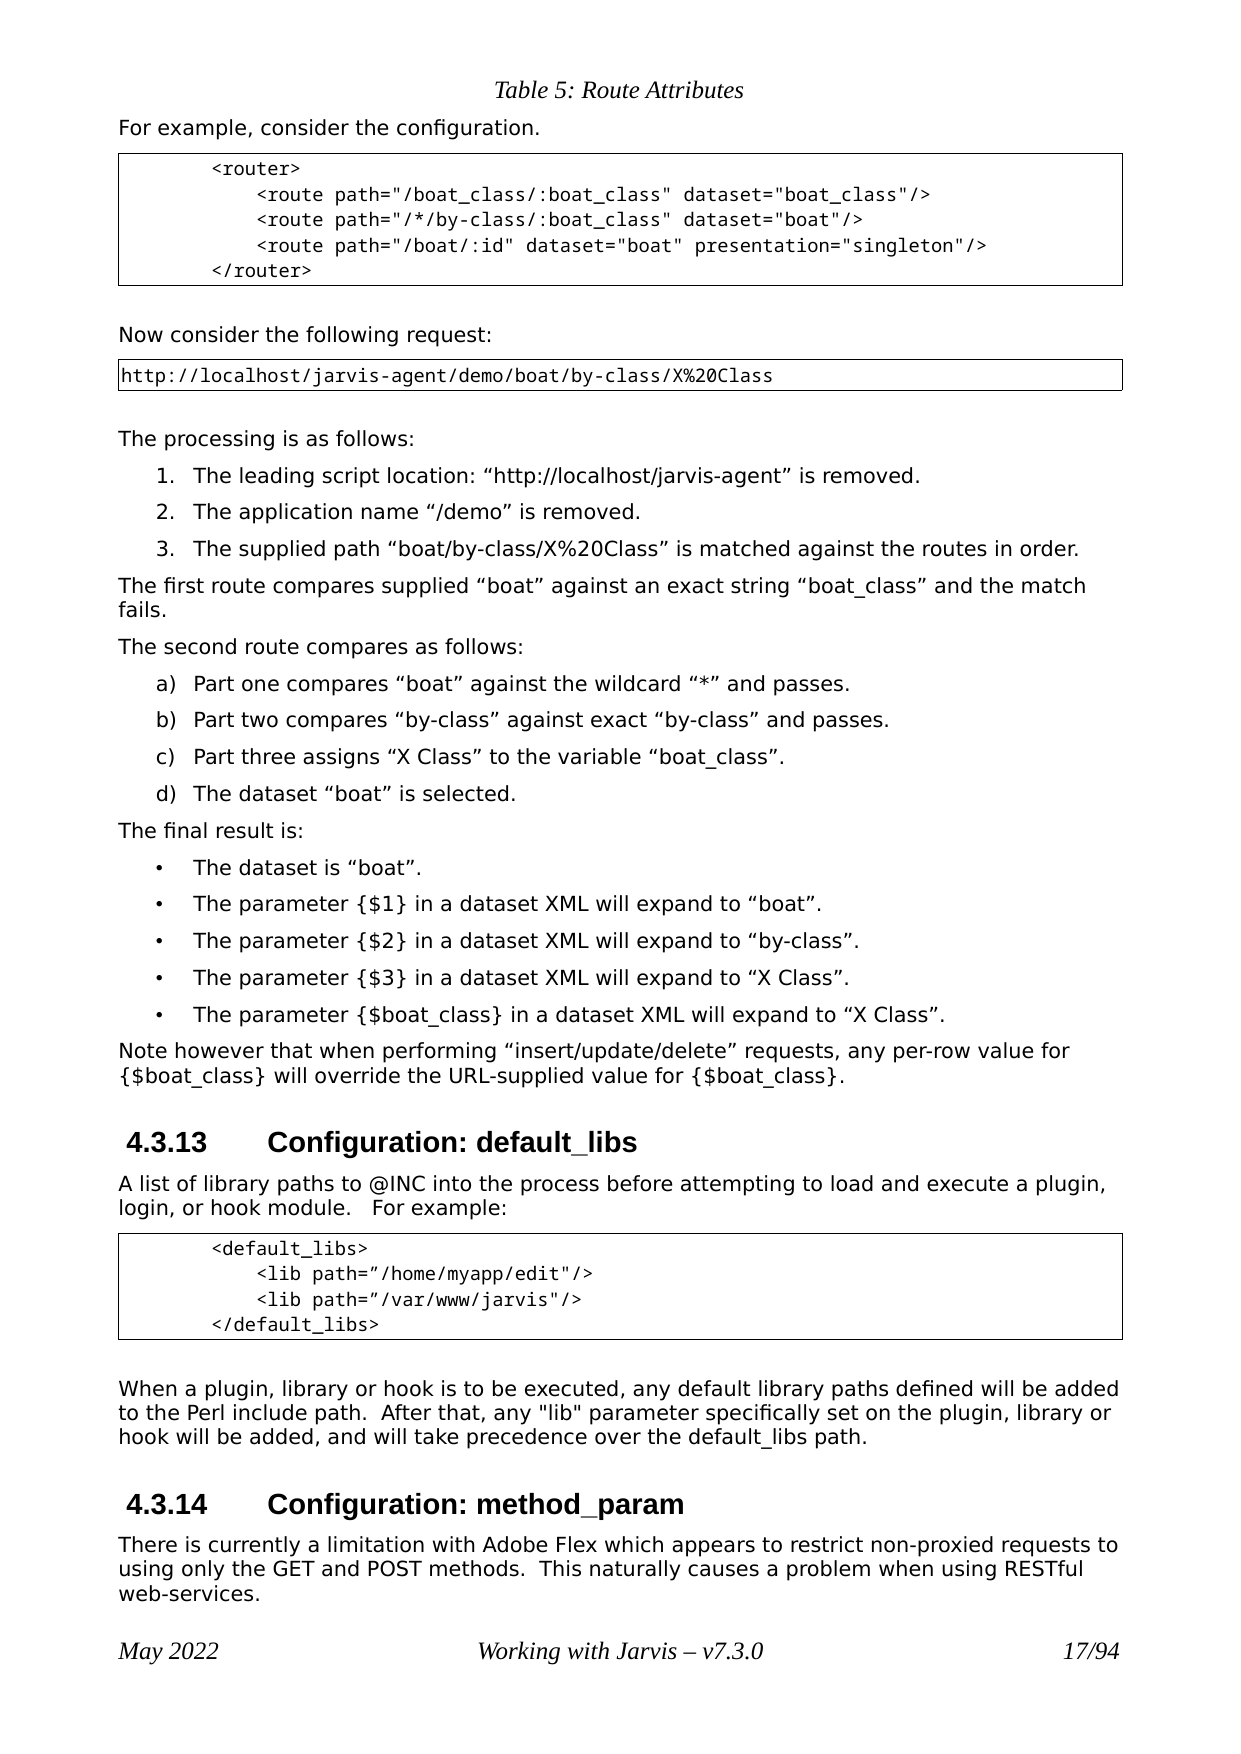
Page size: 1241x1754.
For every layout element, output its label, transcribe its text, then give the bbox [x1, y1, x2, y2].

text http://localhost/jarvis-agent/demo/boat/by-class/X%20Class [119, 360, 1122, 390]
text The first route compares supplied “boat” against an exact string “boat_class” and the match fails. [118, 574, 1122, 622]
text For example, consider the configuration. [118, 116, 1122, 141]
text When a plugin, library or hook is to be executed, any default library paths defined will be added to the Perl include path. After that, any "lib" parameter specifically set on the plugin, library or hook will be added, and will take precedence over the default_libs path. [118, 1377, 1122, 1449]
text The processing is as follows: [118, 427, 1122, 451]
text Note however that when performing “insert/update/delete” requests, any per-row value for {$boat_class} will override the URL-supplied value for {$boat_class}. [118, 1039, 1122, 1088]
list The supplied path “boat/by-class/X%20Class” is matched against the routes in order. [156, 537, 1122, 561]
text </default_libs> [119, 1309, 1122, 1339]
text <lib path=”/home/myapp/edit"/> [119, 1258, 1122, 1284]
list The application name “/demo” is removed. [156, 500, 1122, 525]
list The parameter {$3} in a dataset XML will expand to “X Class”. [156, 966, 1122, 990]
text A list of library paths to @INC into the process before attempting to load and execute a plugin, login, or hook module. For example: [118, 1172, 1122, 1220]
list The dataset “boat” is selected. [156, 782, 1122, 806]
text Now consider the following request: [118, 323, 1122, 347]
list The leading script location: “http://localhost/jarvis-agent” is removed. [156, 464, 1122, 488]
text <lib path=”/var/www/jarvis"/> [119, 1284, 1122, 1309]
text <default_libs> [119, 1234, 1122, 1258]
text The final result is: [118, 819, 1122, 843]
text <router> <route path="/boat_class/:boat_class" dataset="boat_class"/> <route path="/*/by-class/:boat_class" dataset="boat"/> <route path="/boat/:id" dataset="boat" presentation="singleton"/> </router> [119, 154, 1122, 285]
text Table 5: Route Attributes [118, 75, 1122, 104]
subtitle Configuration: default_libs [118, 1126, 1122, 1159]
text The second route compares as follows: [118, 635, 1122, 659]
list Part one compares “boat” against the wildcard “*” and passes. [156, 672, 1122, 696]
list The parameter {$1} in a dataset XML will expand to “boat”. [156, 892, 1122, 917]
subtitle Configuration: method_param [118, 1487, 1122, 1521]
text There is currently a limitation with Adobe Flex which appears to restrict non-proxied requests to using only the GET and POST methods. This naturally causes a problem when using RESTful web-services. [118, 1533, 1122, 1606]
list The parameter {$boat_class} in a dataset XML will expand to “X Class”. [156, 1003, 1122, 1027]
list The parameter {$2} in a dataset XML will expand to “by-class”. [156, 929, 1122, 953]
list The dataset is “boat”. [156, 856, 1122, 880]
list Part three assigns “X Class” to the variable “boat_class”. [156, 745, 1122, 769]
list Part two compares “by-class” against exact “by-class” and passes. [156, 708, 1122, 733]
